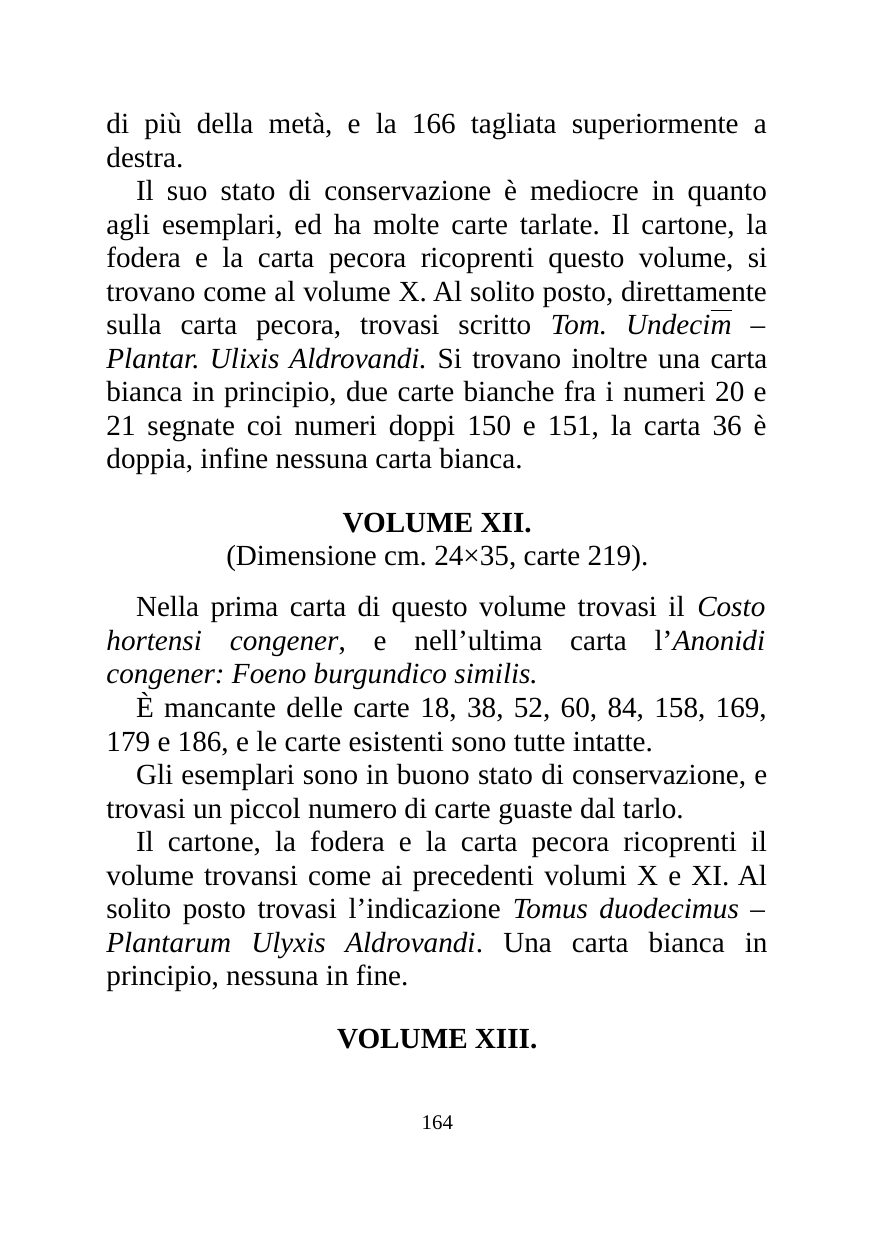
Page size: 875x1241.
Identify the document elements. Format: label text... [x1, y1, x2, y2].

text Il cartone, la fodera e la carta pecora ricoprenti il volume trovansi come ai precedenti volumi X e XI. Al solito posto trovasi l’indicazione Tomus duodecimus – Plantarum Ulyxis Aldrovandi. Una carta bianca in principio, nessuna in fine. [106, 824, 768, 992]
text È mancante delle carte 18, 38, 52, 60, 84, 158, 169, 179 e 186, e le carte esistenti sono tutte intatte. [106, 690, 768, 757]
text (Dimensione cm. 24×35, carte 219). [106, 538, 768, 572]
text Nella prima carta di questo volume trovasi il Costo hortensi congener, e nell’ultima carta l’Anonidi congener: Foeno burgundico similis. [106, 589, 768, 690]
text VOLUME XII. [106, 505, 768, 538]
text Gli esemplari sono in buono stato di conservazione, e trovasi un piccol numero di carte guaste dal tarlo. [106, 757, 768, 824]
text VOLUME XIII. [106, 1021, 768, 1055]
text Il suo stato di conservazione è mediocre in quanto agli esemplari, ed ha molte carte tarlate. Il cartone, la fodera e la carta pecora ricoprenti questo volume, si trovano come al volume X. Al solito posto, direttamente sulla carta pecora, trovasi scritto Tom. Undecim – Plantar. Ulixis Aldrovandi. Si trovano inoltre una carta bianca in principio, due carte bianche fra i numeri 20 e 21 segnate coi numeri doppi 150 e 151, la carta 36 è doppia, infine nessuna carta bianca. [106, 173, 768, 475]
text di più della metà, e la 166 tagliata superiormente a destra. [106, 106, 768, 173]
